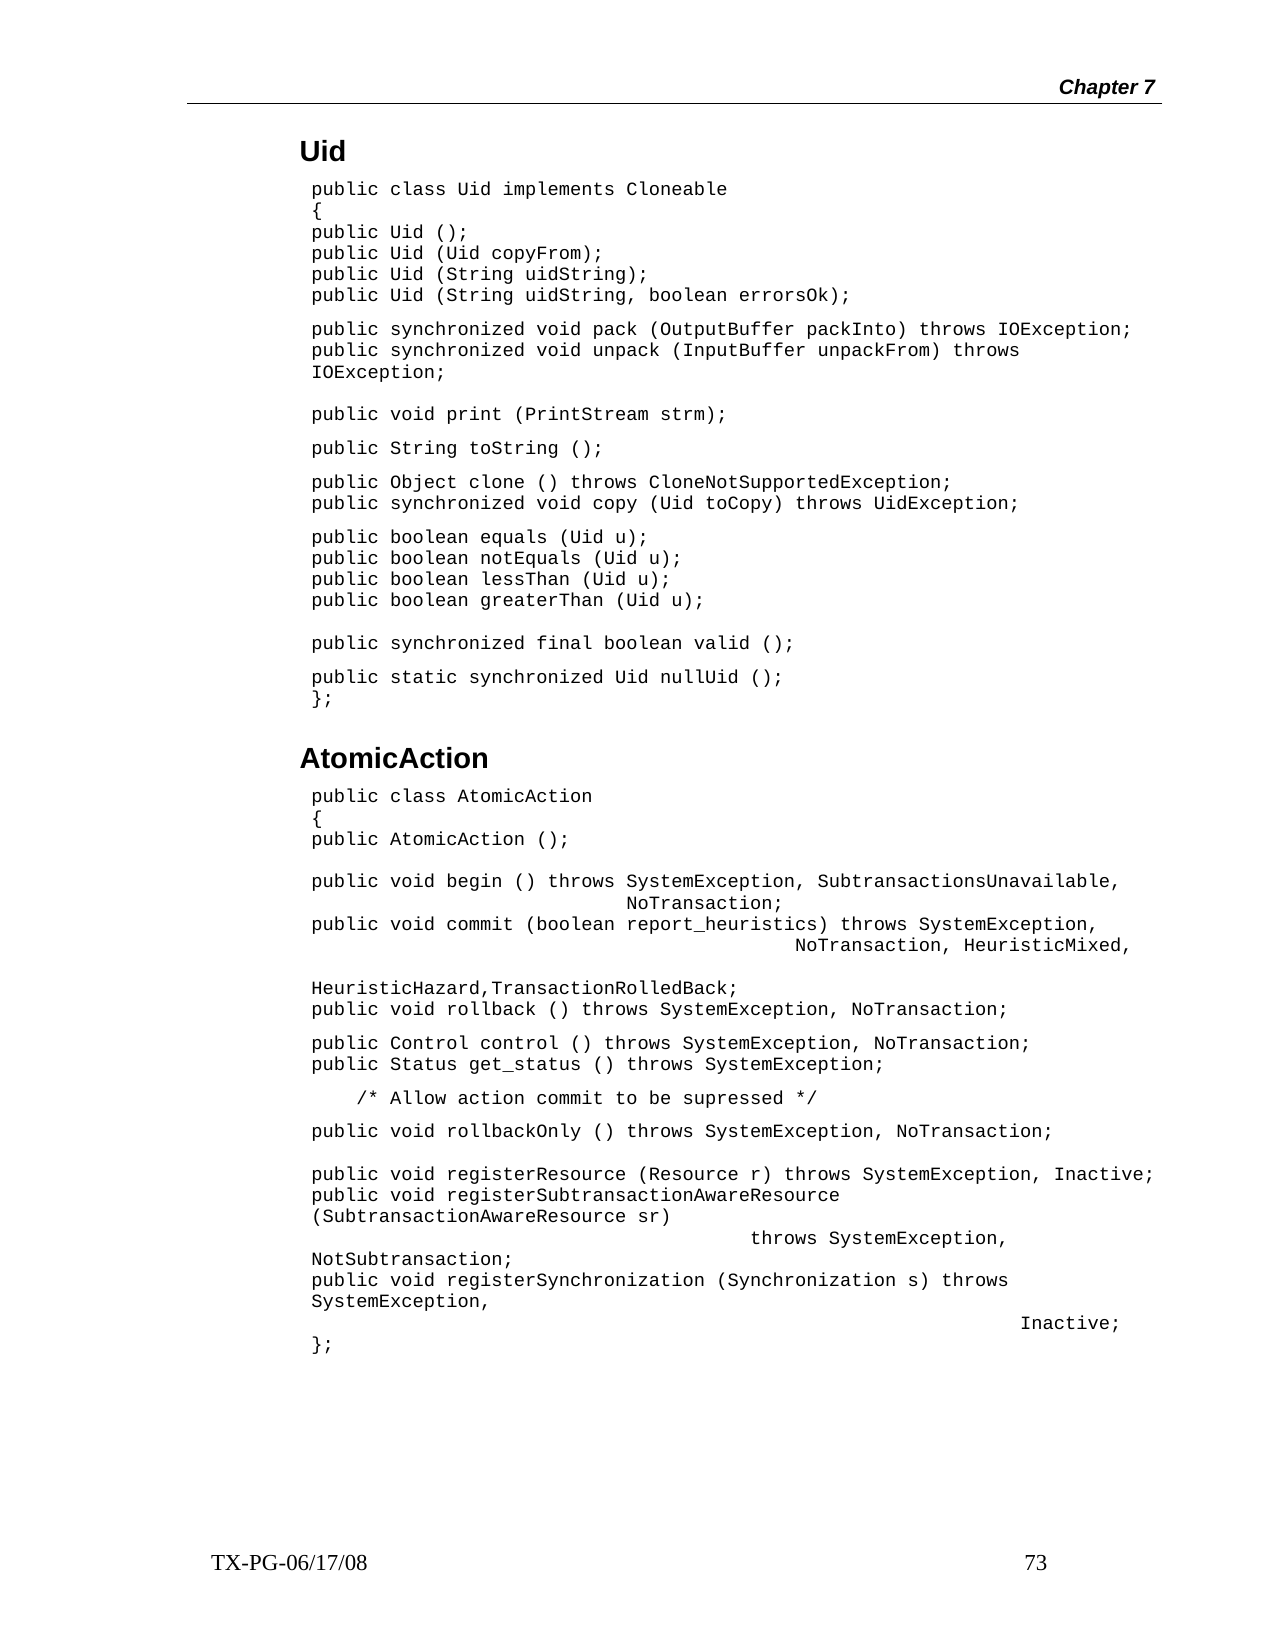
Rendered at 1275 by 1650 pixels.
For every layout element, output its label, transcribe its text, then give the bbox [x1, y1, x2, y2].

text public class Uid implements Cloneable { public Uid (); public Uid (Uid copyFrom); public Uid (String uidString); public Uid (String uidString, boolean errorsOk); [311, 180, 1162, 307]
text public synchronized void pack (OutputBuffer packInto) throws IOException; public synchronized void unpack (InputBuffer unpackFrom) throws IOException; public void print (PrintStream strm); [311, 320, 1162, 426]
text public String toString (); [311, 439, 1162, 460]
text public void rollbackOnly () throws SystemException, NoTransaction; public void registerResource (Resource r) throws SystemException, Inactive; public void registerSubtransactionAwareResource (SubtransactionAwareResource sr) throws SystemException, NotSubtransaction; public void registerSynchronization (Synchronization s) throws SystemException, Inactive; }; [311, 1122, 1162, 1356]
subtitle Uid [299, 134, 1162, 167]
text /* Allow action commit to be supressed */ [311, 1088, 1162, 1110]
text public boolean equals (Uid u); public boolean notEquals (Uid u); public boolean lessThan (Uid u); public boolean greaterThan (Uid u); public synchronized final boolean valid (); [311, 527, 1162, 655]
text public static synchronized Uid nullUid (); }; [311, 667, 1162, 710]
text public Control control () throws SystemException, NoTransaction; public Status get_status () throws SystemException; [311, 1033, 1162, 1076]
text public Object clone () throws CloneNotSupportedException; public synchronized void copy (Uid toCopy) throws UidException; [311, 472, 1162, 515]
subtitle AtomicAction [299, 741, 1162, 775]
text public class AtomicAction { public AtomicAction (); public void begin () throws SystemException, SubtransactionsUnavailable, NoTransaction; public void commit (boolean report_heuristics) throws SystemException, NoTransaction, HeuristicMixed, HeuristicHazard,TransactionRolledBack; public void rollback () throws SystemException, NoTransaction; [311, 787, 1162, 1021]
